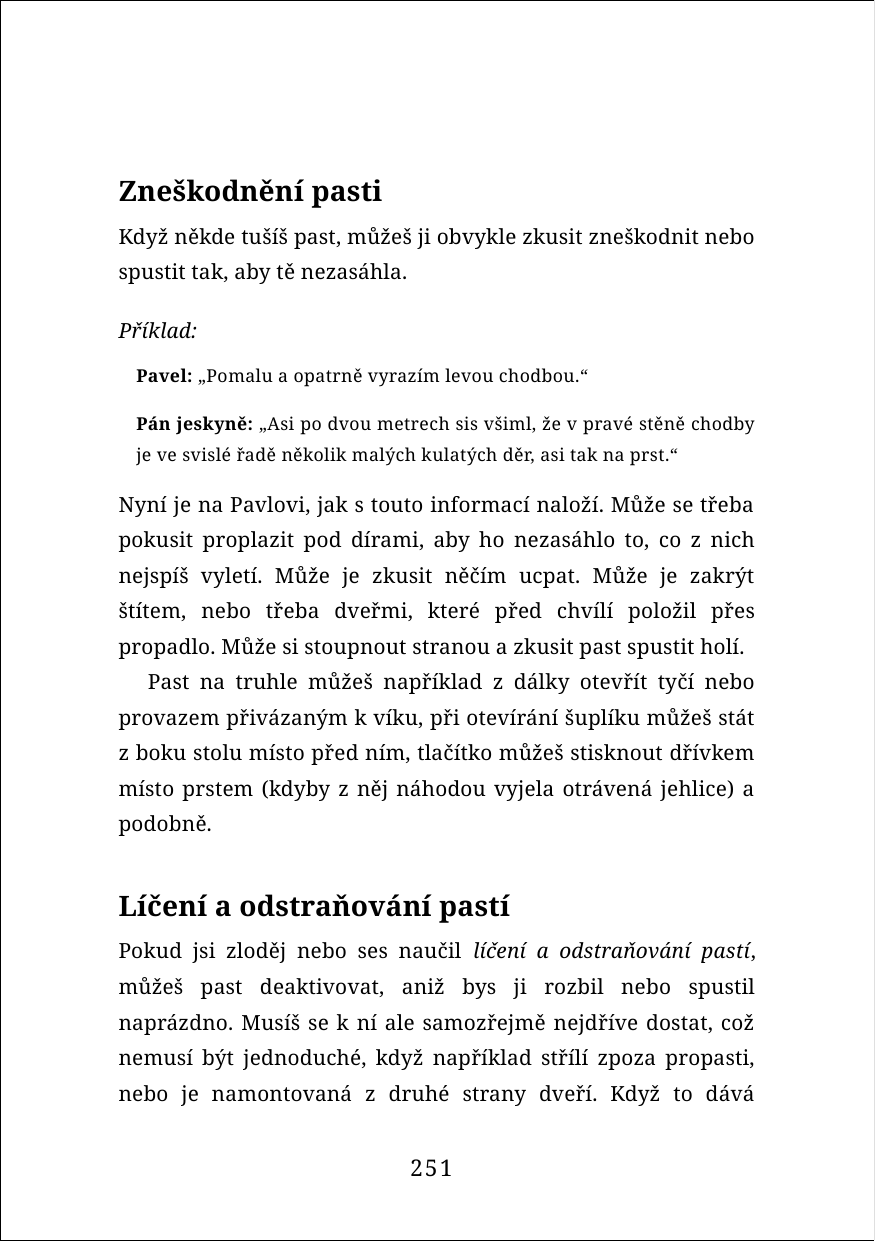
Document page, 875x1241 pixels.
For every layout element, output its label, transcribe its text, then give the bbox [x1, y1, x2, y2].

text Pokud jsi zloděj nebo ses naučil líčení a odstraňování pastí, můžeš past deaktivovat, aniž bys ji rozbil nebo spustil naprázdno. Musíš se k ní ale samozřejmě nejdříve dostat, což nemusí být jednoduché, když například střílí zpoza propasti, nebo je namontovaná z druhé strany dveří. Když to dává [118, 937, 756, 1107]
text Pavel: „Pomalu a opatrně vyrazím levou chodbou.“ [136, 364, 756, 388]
text Nyní je na Pavlovi, jak s touto informací naloží. Může se třeba pokusit proplazit pod dírami, aby ho nezasáhlo to, co z nich nejspíš vyletí. Může je zkusit něčím ucpat. Může je zakrýt štítem, nebo třeba dveřmi, které před chvílí položil přes propadlo. Může si stoupnout stranou a zkusit past spustit holí. Past na truhle můžeš například z dálky otevřít tyčí nebo provazem přivázaným k víku, při otevírání šuplíku můžeš stát z boku stolu místo před ním, tlačítko můžeš stisknout dřívkem místo prstem (kdyby z něj náhodou vyjela otrávená jehlice) a podobně. [118, 490, 756, 838]
text Příklad: [118, 317, 756, 345]
text Pán jeskyně: „Asi po dvou metrech sis všiml, že v pravé stěně chodby je ve svislé řadě několik malých kulatých děr, asi tak na prst.“ [136, 412, 756, 466]
subtitle Zneškodnění pasti [118, 172, 756, 210]
subtitle Líčení a odstraňování pastí [118, 886, 756, 925]
text Když někde tušíš past, můžeš ji obvykle zkusit zneškodnit nebo spustit tak, aby tě nezasáhla. [118, 222, 756, 286]
